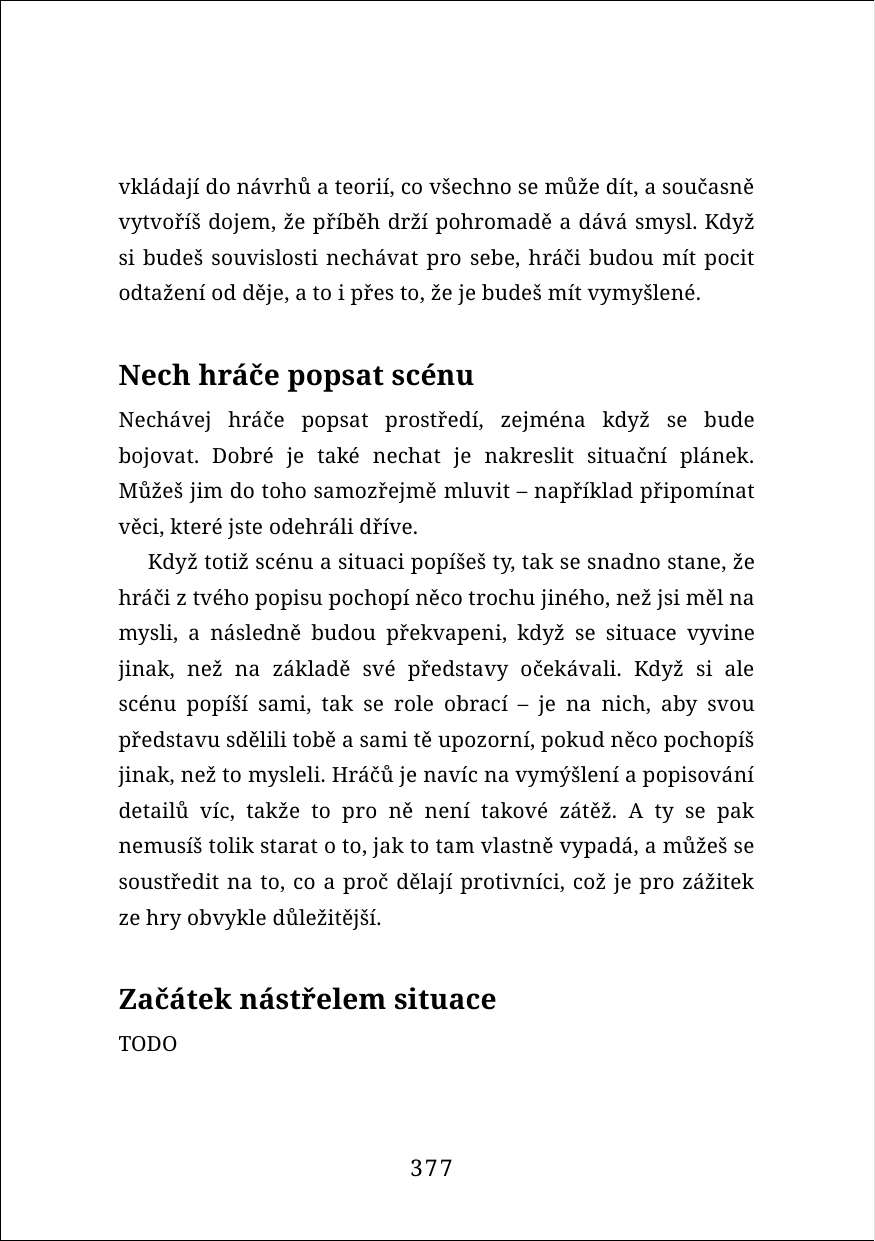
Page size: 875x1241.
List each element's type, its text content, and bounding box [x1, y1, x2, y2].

subtitle Nech hráče popsat scénu [118, 355, 756, 393]
text vkládají do návrhů a teorií, co všechno se může dít, a současně vytvoříš dojem, že příběh drží pohromadě a dává smysl. Když si budeš souvislosti nechávat pro sebe, hráči budou mít pocit odtažení od děje, a to i přes to, že je budeš mít vymyšlené. [118, 172, 756, 307]
text TODO [118, 1029, 756, 1058]
text Nechávej hráče popsat prostředí, zejména když se bude bojovat. Dobré je také nechat je nakreslit situační plánek. Můžeš jim do toho samozřejmě mluvit – například připomínat věci, které jste odehráli dříve. Když totiž scénu a situaci popíšeš ty, tak se snadno stane, že hráči z tvého popisu pochopí něco trochu jiného, než jsi měl na mysli, a následně budou překvapeni, když se situace vyvine jinak, než na základě své představy očekávali. Když si ale scénu popíší sami, tak se role obrací – je na nich, aby svou představu sdělili tobě a sami tě upozorní, pokud něco pochopíš jinak, než to mysleli. Hráčů je navíc na vymýšlení a popisování detailů víc, takže to pro ně není takové zátěž. A ty se pak nemusíš tolik starat o to, jak to tam vlastně vypadá, a můžeš se soustředit na to, co a proč dělají protivníci, což je pro zážitek ze hry obvykle důležitější. [118, 405, 756, 931]
subtitle Začátek nástřelem situace [118, 979, 756, 1018]
